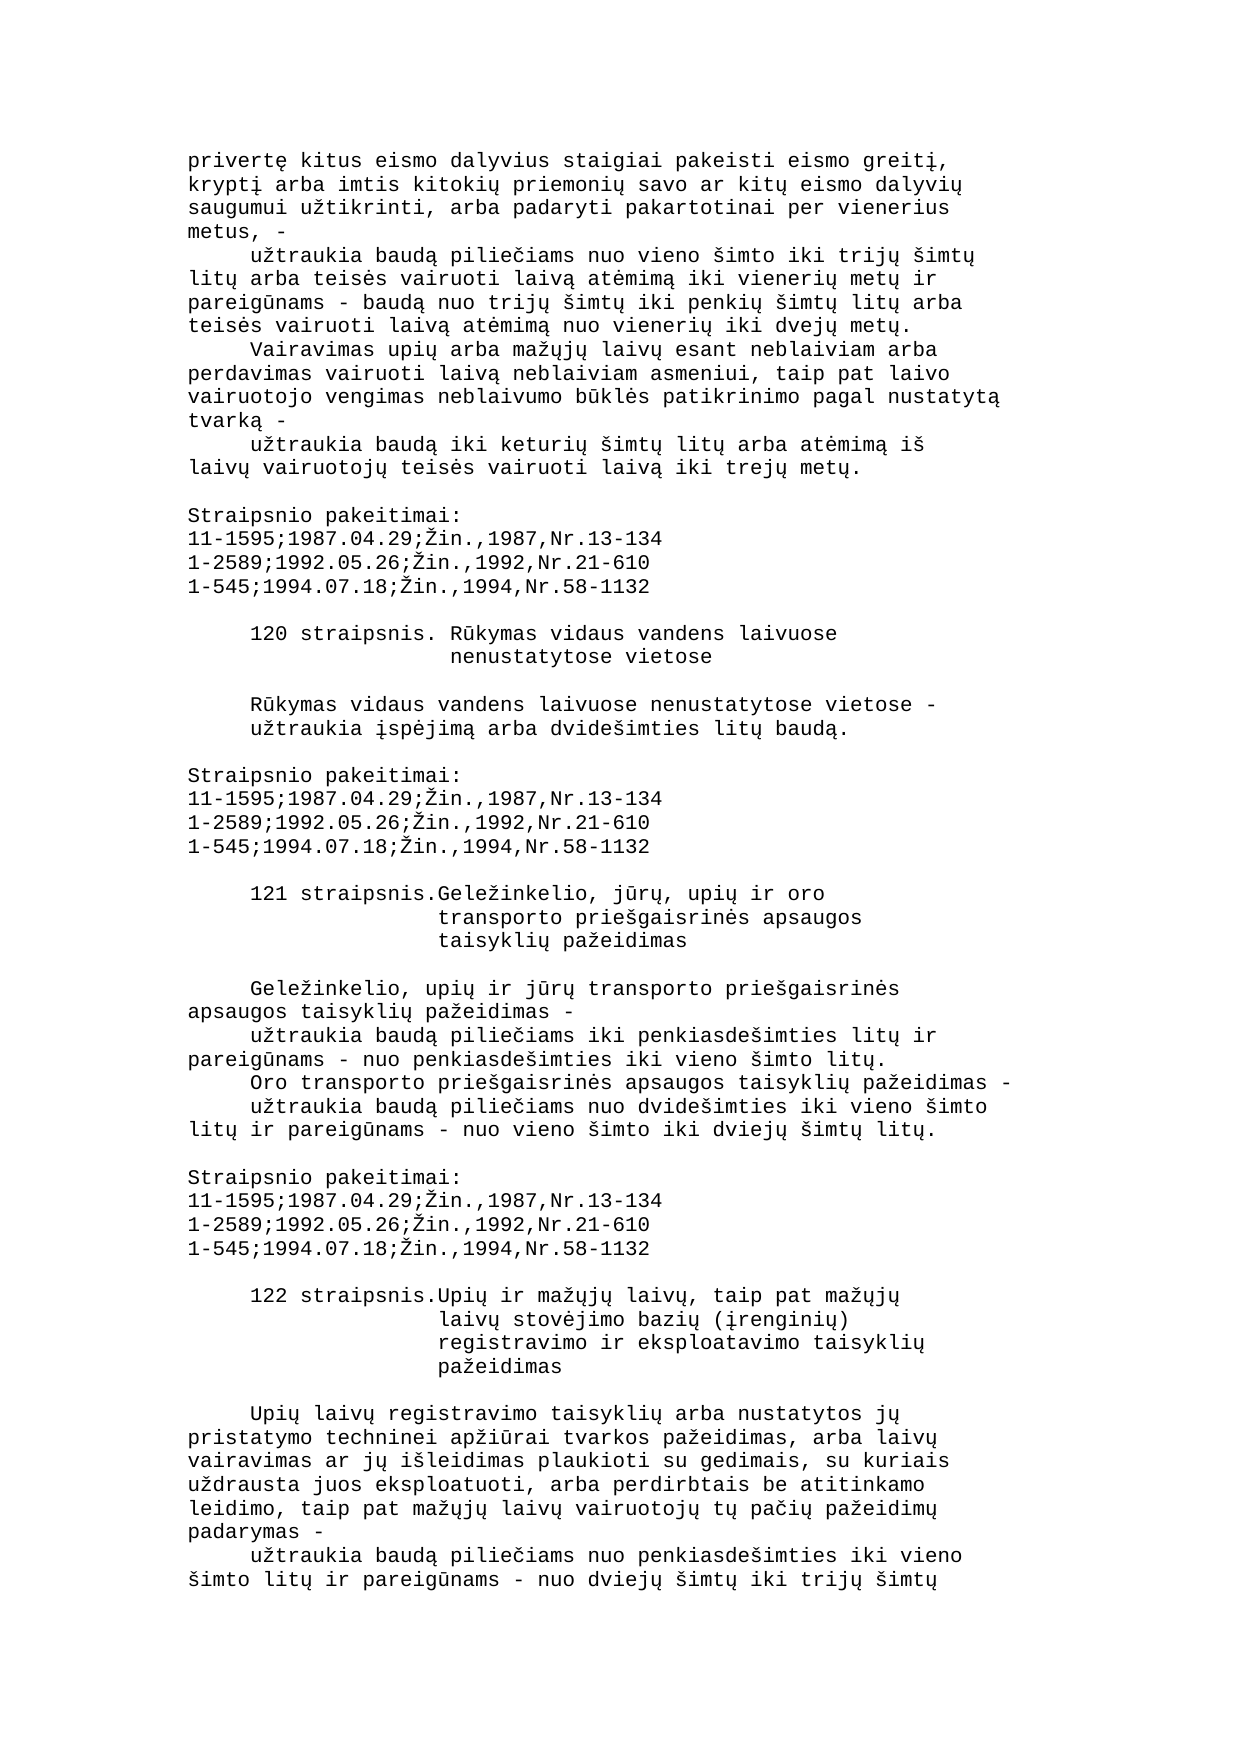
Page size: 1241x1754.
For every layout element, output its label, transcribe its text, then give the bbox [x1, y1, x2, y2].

text Rūkymas vidaus vandens laivuose nenustatytose vietose - [187, 694, 1053, 717]
text Vairavimas upių arba mažųjų laivų esant neblaiviam arba [187, 339, 1053, 363]
text teisės vairuoti laivą atėmimą nuo vienerių iki dvejų metų. [187, 316, 1053, 339]
text 11-1595;1987.04.29;Žin.,1987,Nr.13-134 [187, 528, 1053, 552]
text transporto priešgaisrinės apsaugos [187, 907, 1053, 930]
text 11-1595;1987.04.29;Žin.,1987,Nr.13-134 [187, 788, 1053, 812]
text pareigūnams - nuo penkiasdešimties iki vieno šimto litų. [187, 1048, 1053, 1072]
text kryptį arba imtis kitokių priemonių savo ar kitų eismo dalyvių [187, 174, 1053, 197]
text 1-545;1994.07.18;Žin.,1994,Nr.58-1132 [187, 836, 1053, 859]
text 1-545;1994.07.18;Žin.,1994,Nr.58-1132 [187, 576, 1053, 599]
text pristatymo techninei apžiūrai tvarkos pažeidimas, arba laivų [187, 1427, 1053, 1451]
text 122 straipsnis.Upių ir mažųjų laivų, taip pat mažųjų [187, 1285, 1053, 1309]
text privertę kitus eismo dalyvius staigiai pakeisti eismo greitį, [187, 150, 1053, 174]
text 1-2589;1992.05.26;Žin.,1992,Nr.21-610 [187, 812, 1053, 836]
text užtraukia baudą piliečiams nuo dvidešimties iki vieno šimto [187, 1096, 1053, 1119]
text leidimo, taip pat mažųjų laivų vairuotojų tų pačių pažeidimų [187, 1498, 1053, 1521]
text vairavimas ar jų išleidimas plaukioti su gedimais, su kuriais [187, 1451, 1053, 1474]
text 1-545;1994.07.18;Žin.,1994,Nr.58-1132 [187, 1238, 1053, 1261]
text Straipsnio pakeitimai: [187, 1167, 1053, 1190]
text vairuotojo vengimas neblaivumo būklės patikrinimo pagal nustatytą [187, 386, 1053, 410]
text registravimo ir eksploatavimo taisyklių [187, 1332, 1053, 1356]
text perdavimas vairuoti laivą neblaiviam asmeniui, taip pat laivo [187, 363, 1053, 386]
text saugumui užtikrinti, arba padaryti pakartotinai per vienerius [187, 197, 1053, 221]
text 1-2589;1992.05.26;Žin.,1992,Nr.21-610 [187, 1214, 1053, 1238]
text Upių laivų registravimo taisyklių arba nustatytos jų [187, 1403, 1053, 1427]
text šimto litų ir pareigūnams - nuo dviejų šimtų iki trijų šimtų [187, 1569, 1053, 1592]
text pareigūnams - baudą nuo trijų šimtų iki penkių šimtų litų arba [187, 292, 1053, 316]
text Straipsnio pakeitimai: [187, 505, 1053, 528]
text nenustatytose vietose [187, 647, 1053, 670]
text 121 straipsnis.Geležinkelio, jūrų, upių ir oro [187, 883, 1053, 907]
text laivų stovėjimo bazių (įrenginių) [187, 1309, 1053, 1332]
text 1-2589;1992.05.26;Žin.,1992,Nr.21-610 [187, 552, 1053, 576]
text užtraukia baudą iki keturių šimtų litų arba atėmimą iš [187, 434, 1053, 457]
text užtraukia baudą piliečiams iki penkiasdešimties litų ir [187, 1025, 1053, 1048]
text 11-1595;1987.04.29;Žin.,1987,Nr.13-134 [187, 1190, 1053, 1214]
text padarymas - [187, 1521, 1053, 1545]
text Straipsnio pakeitimai: [187, 765, 1053, 788]
text Geležinkelio, upių ir jūrų transporto priešgaisrinės [187, 978, 1053, 1001]
text užtraukia baudą piliečiams nuo vieno šimto iki trijų šimtų [187, 244, 1053, 268]
text 120 straipsnis. Rūkymas vidaus vandens laivuose [187, 623, 1053, 647]
text užtraukia įspėjimą arba dvidešimties litų baudą. [187, 717, 1053, 741]
text metus, - [187, 221, 1053, 244]
text Oro transporto priešgaisrinės apsaugos taisyklių pažeidimas - [187, 1072, 1053, 1096]
text taisyklių pažeidimas [187, 930, 1053, 954]
text uždrausta juos eksploatuoti, arba perdirbtais be atitinkamo [187, 1474, 1053, 1498]
text litų arba teisės vairuoti laivą atėmimą iki vienerių metų ir [187, 268, 1053, 292]
text pažeidimas [187, 1356, 1053, 1379]
text laivų vairuotojų teisės vairuoti laivą iki trejų metų. [187, 457, 1053, 481]
text tvarką - [187, 410, 1053, 434]
text apsaugos taisyklių pažeidimas - [187, 1001, 1053, 1025]
text litų ir pareigūnams - nuo vieno šimto iki dviejų šimtų litų. [187, 1119, 1053, 1143]
text užtraukia baudą piliečiams nuo penkiasdešimties iki vieno [187, 1545, 1053, 1569]
